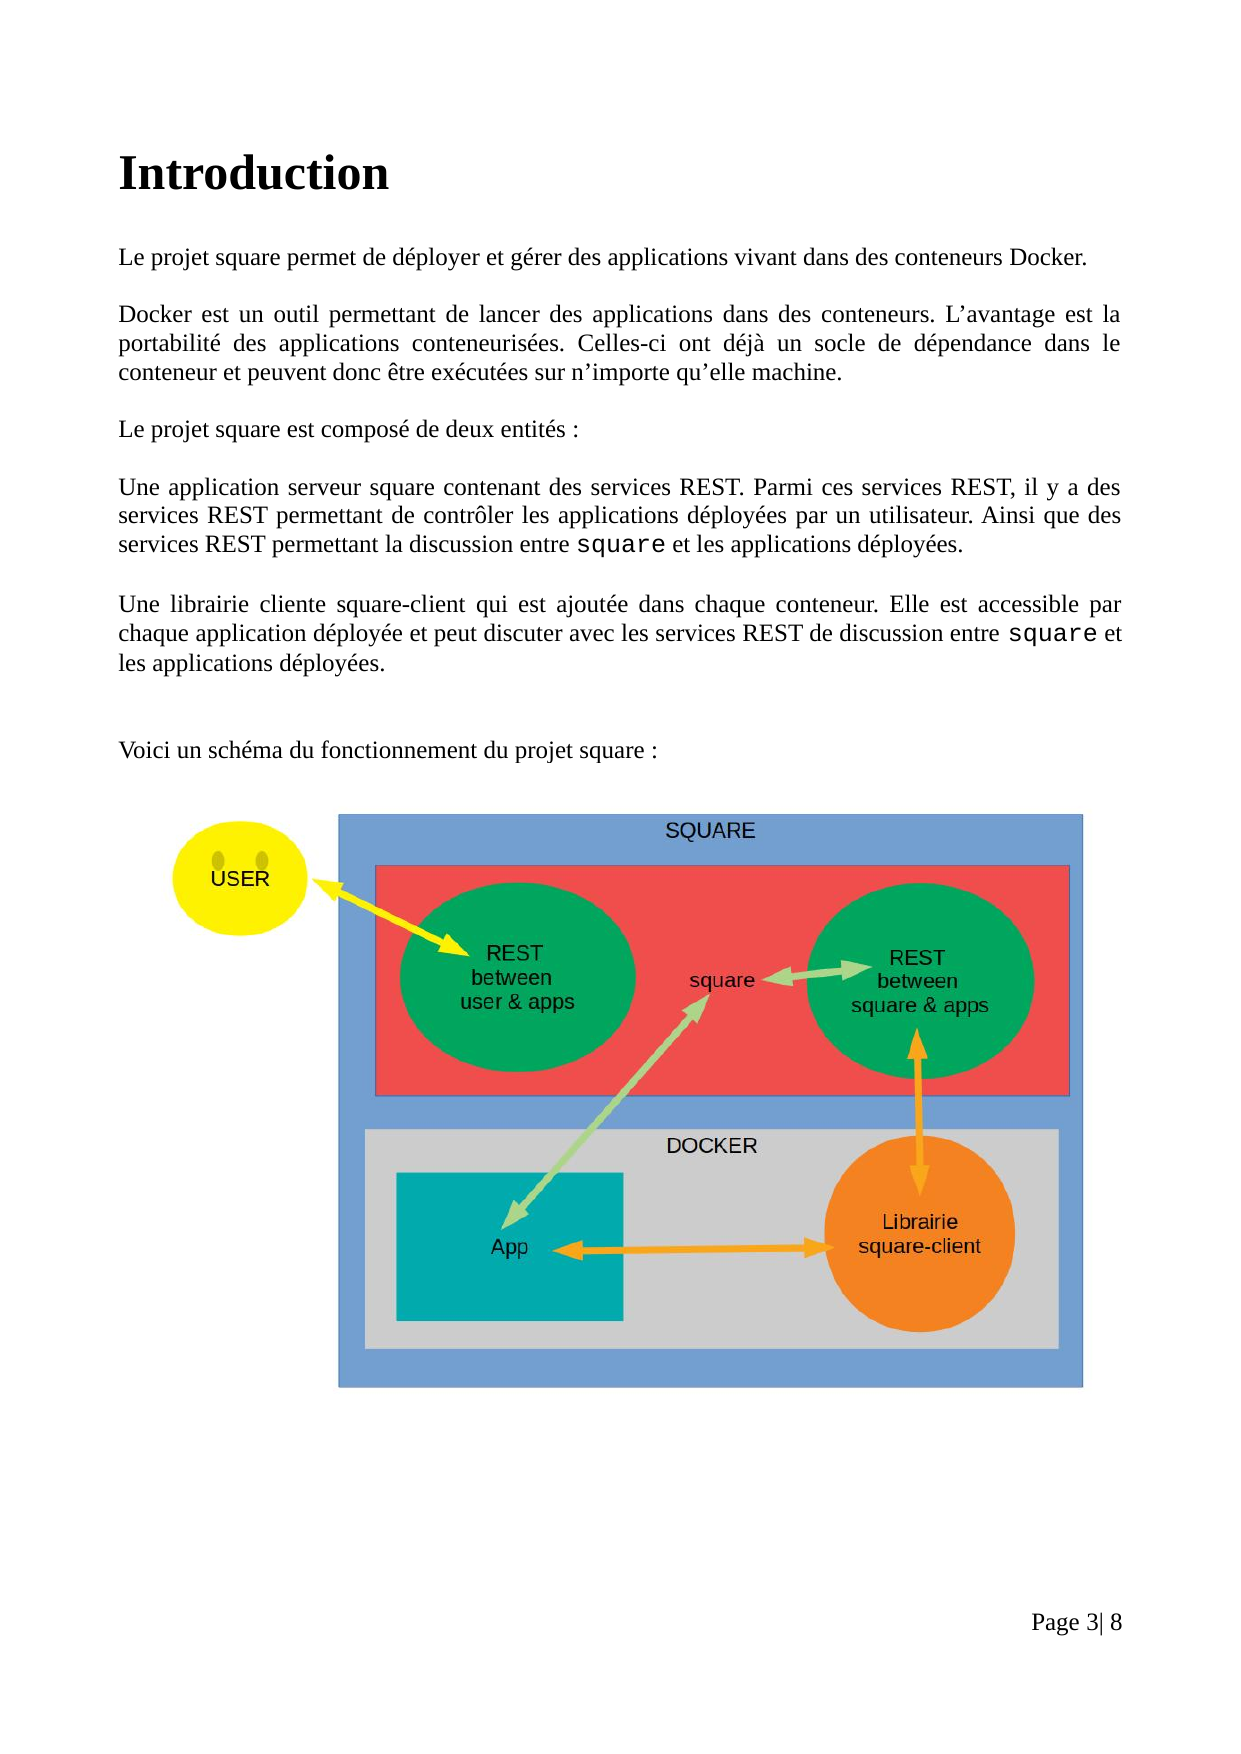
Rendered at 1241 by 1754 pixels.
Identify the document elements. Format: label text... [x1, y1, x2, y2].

text Le projet square est composé de deux entités : [118, 414, 1122, 443]
subtitle Introduction [118, 143, 1122, 201]
text Une application serveur square contenant des services REST. Parmi ces services REST, il y a des services REST permettant de contrôler les applications déployées par un utilisateur. Ainsi que des services REST permettant la discussion entre square et les applications déployées. [118, 472, 1122, 560]
text Une librairie cliente square-client qui est ajoutée dans chaque conteneur. Elle est accessible par chaque application déployée et peut discuter avec les services REST de discussion entre square et les applications déployées. [118, 589, 1122, 677]
text Docker est un outil permettant de lancer des applications dans des conteneurs. L’avantage est la portabilité des applications conteneurisées. Celles-ci ont déjà un socle de dépendance dans le conteneur et peuvent donc être exécutées sur n’importe qu’elle machine. [118, 299, 1122, 386]
text Voici un schéma du fonctionnement du projet square : [118, 735, 1122, 763]
text Le projet square permet de déployer et gérer des applications vivant dans des conteneurs Docker. [118, 242, 1122, 271]
picture [118, 763, 1123, 1474]
